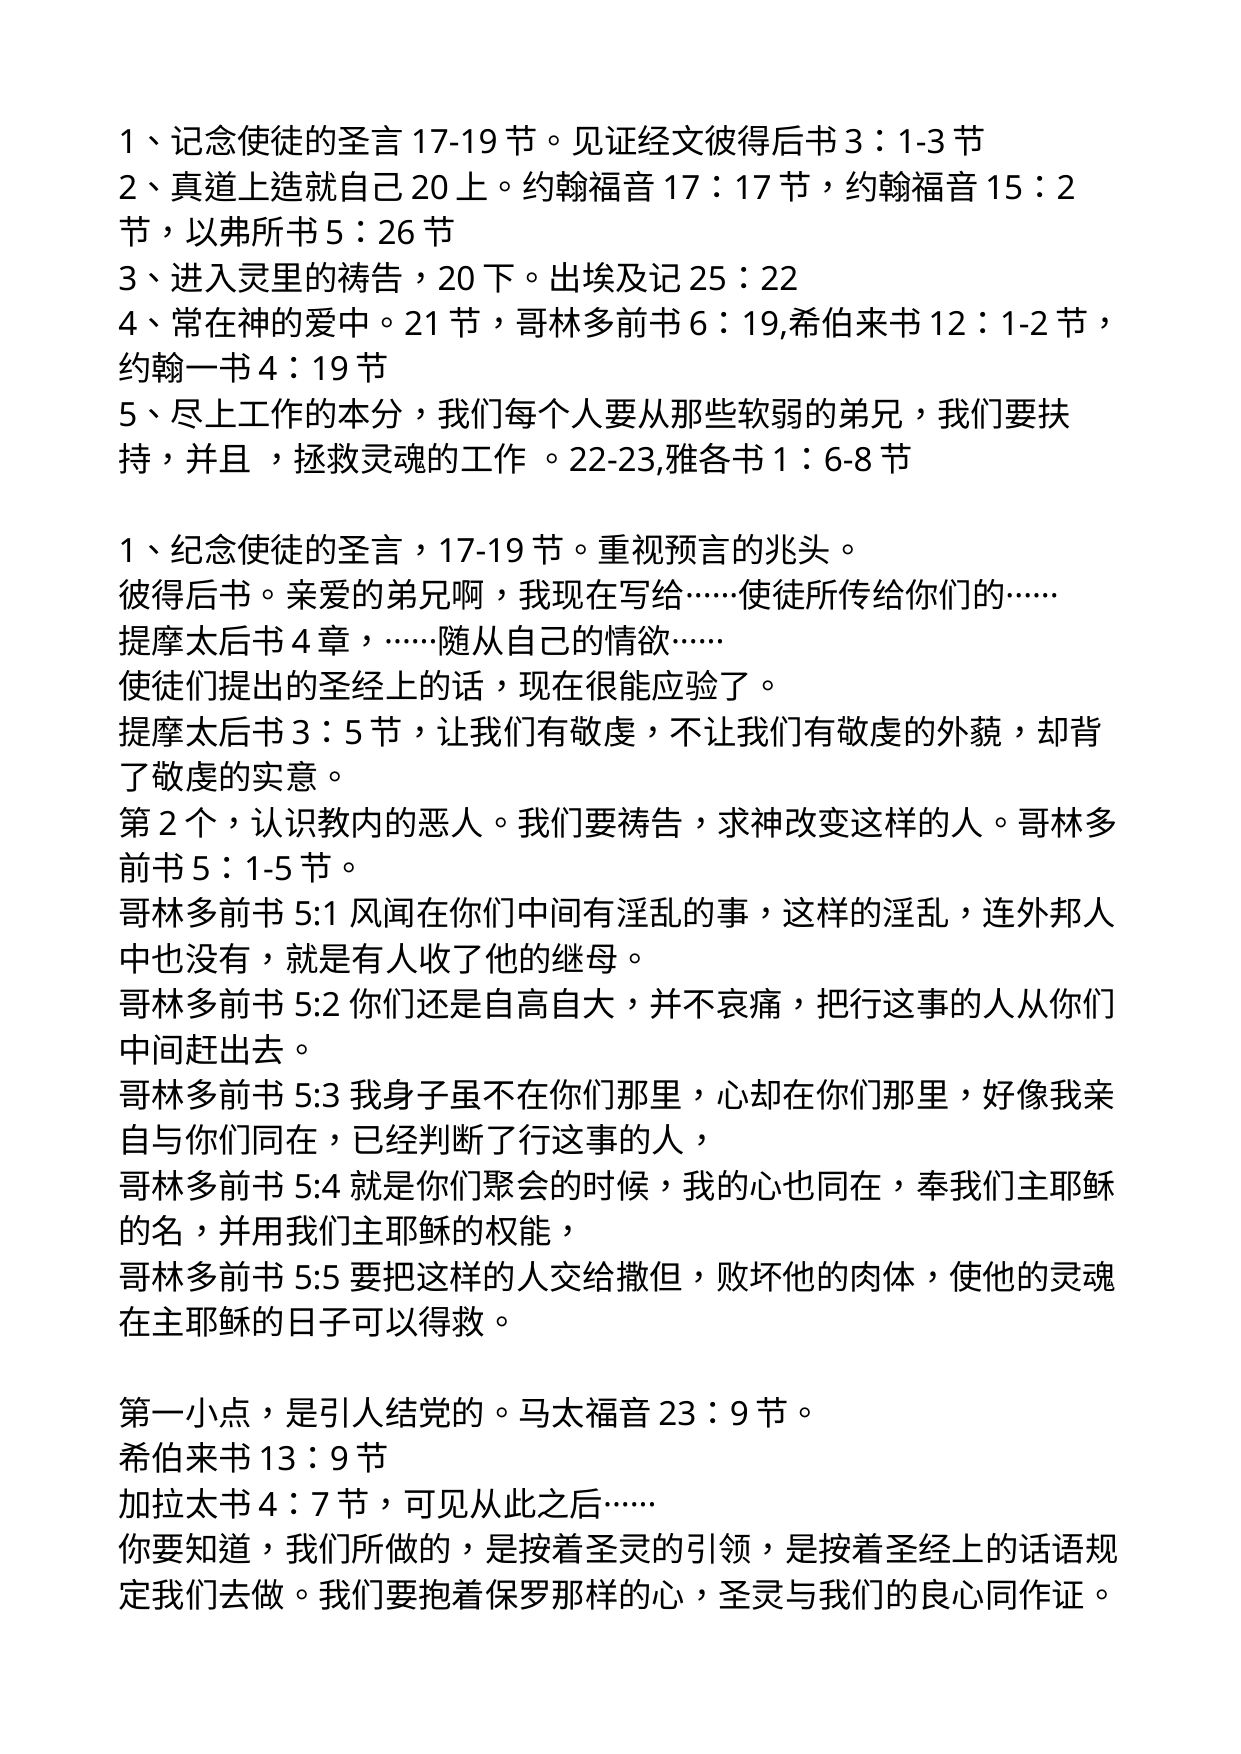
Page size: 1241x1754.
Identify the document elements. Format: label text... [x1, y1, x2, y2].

text 1、纪念使徒的圣言，17-19节。重视预言的兆头。 [118, 527, 1122, 572]
text 2、真道上造就自己20上。约翰福音17：17节，约翰福音15：2节，以弗所书5：26节 [118, 163, 1122, 254]
text 你要知道，我们所做的，是按着圣灵的引领，是按着圣经上的话语规定我们去做。我们要抱着保罗那样的心，圣灵与我们的良心同作证。 [118, 1526, 1122, 1617]
text 提摩太后书3：5节，让我们有敬虔，不让我们有敬虔的外藐，却背了敬虔的实意。 [118, 708, 1122, 799]
text 哥林多前书 5:2 你们还是自高自大，并不哀痛，把行这事的人从你们中间赶出去。 [118, 981, 1122, 1072]
text 哥林多前书 5:5 要把这样的人交给撒但，败坏他的肉体，使他的灵魂在主耶稣的日子可以得救。 [118, 1253, 1122, 1344]
text 使徒们提出的圣经上的话，现在很能应验了。 [118, 663, 1122, 708]
text 彼得后书。亲爱的弟兄啊，我现在写给······使徒所传给你们的······ [118, 572, 1122, 618]
text 提摩太后书4章，······随从自己的情欲······ [118, 618, 1122, 663]
text 希伯来书13：9节 [118, 1435, 1122, 1481]
text 加拉太书4：7节，可见从此之后······ [118, 1481, 1122, 1526]
text 第一小点，是引人结党的。马太福音23：9节。 [118, 1390, 1122, 1435]
text 第2个，认识教内的恶人。我们要祷告，求神改变这样的人。哥林多前书5：1-5节。 [118, 799, 1122, 890]
text 1、记念使徒的圣言17-19节。见证经文彼得后书3：1-3节 [118, 118, 1122, 163]
text 5、尽上工作的本分，我们每个人要从那些软弱的弟兄，我们要扶持，并且 ，拯救灵魂的工作 。22-23,雅各书1：6-8节 [118, 391, 1122, 481]
text 哥林多前书 5:3 我身子虽不在你们那里，心却在你们那里，好像我亲自与你们同在，已经判断了行这事的人， [118, 1072, 1122, 1163]
text 4、常在神的爱中。21节，哥林多前书6：19,希伯来书12：1-2节，约翰一书4：19节 [118, 300, 1122, 391]
text 哥林多前书 5:1 风闻在你们中间有淫乱的事，这样的淫乱，连外邦人中也没有，就是有人收了他的继母。 [118, 890, 1122, 981]
text 哥林多前书 5:4 就是你们聚会的时候，我的心也同在，奉我们主耶稣的名，并用我们主耶稣的权能， [118, 1163, 1122, 1253]
text 3、进入灵里的祷告，20下。出埃及记25：22 [118, 254, 1122, 300]
